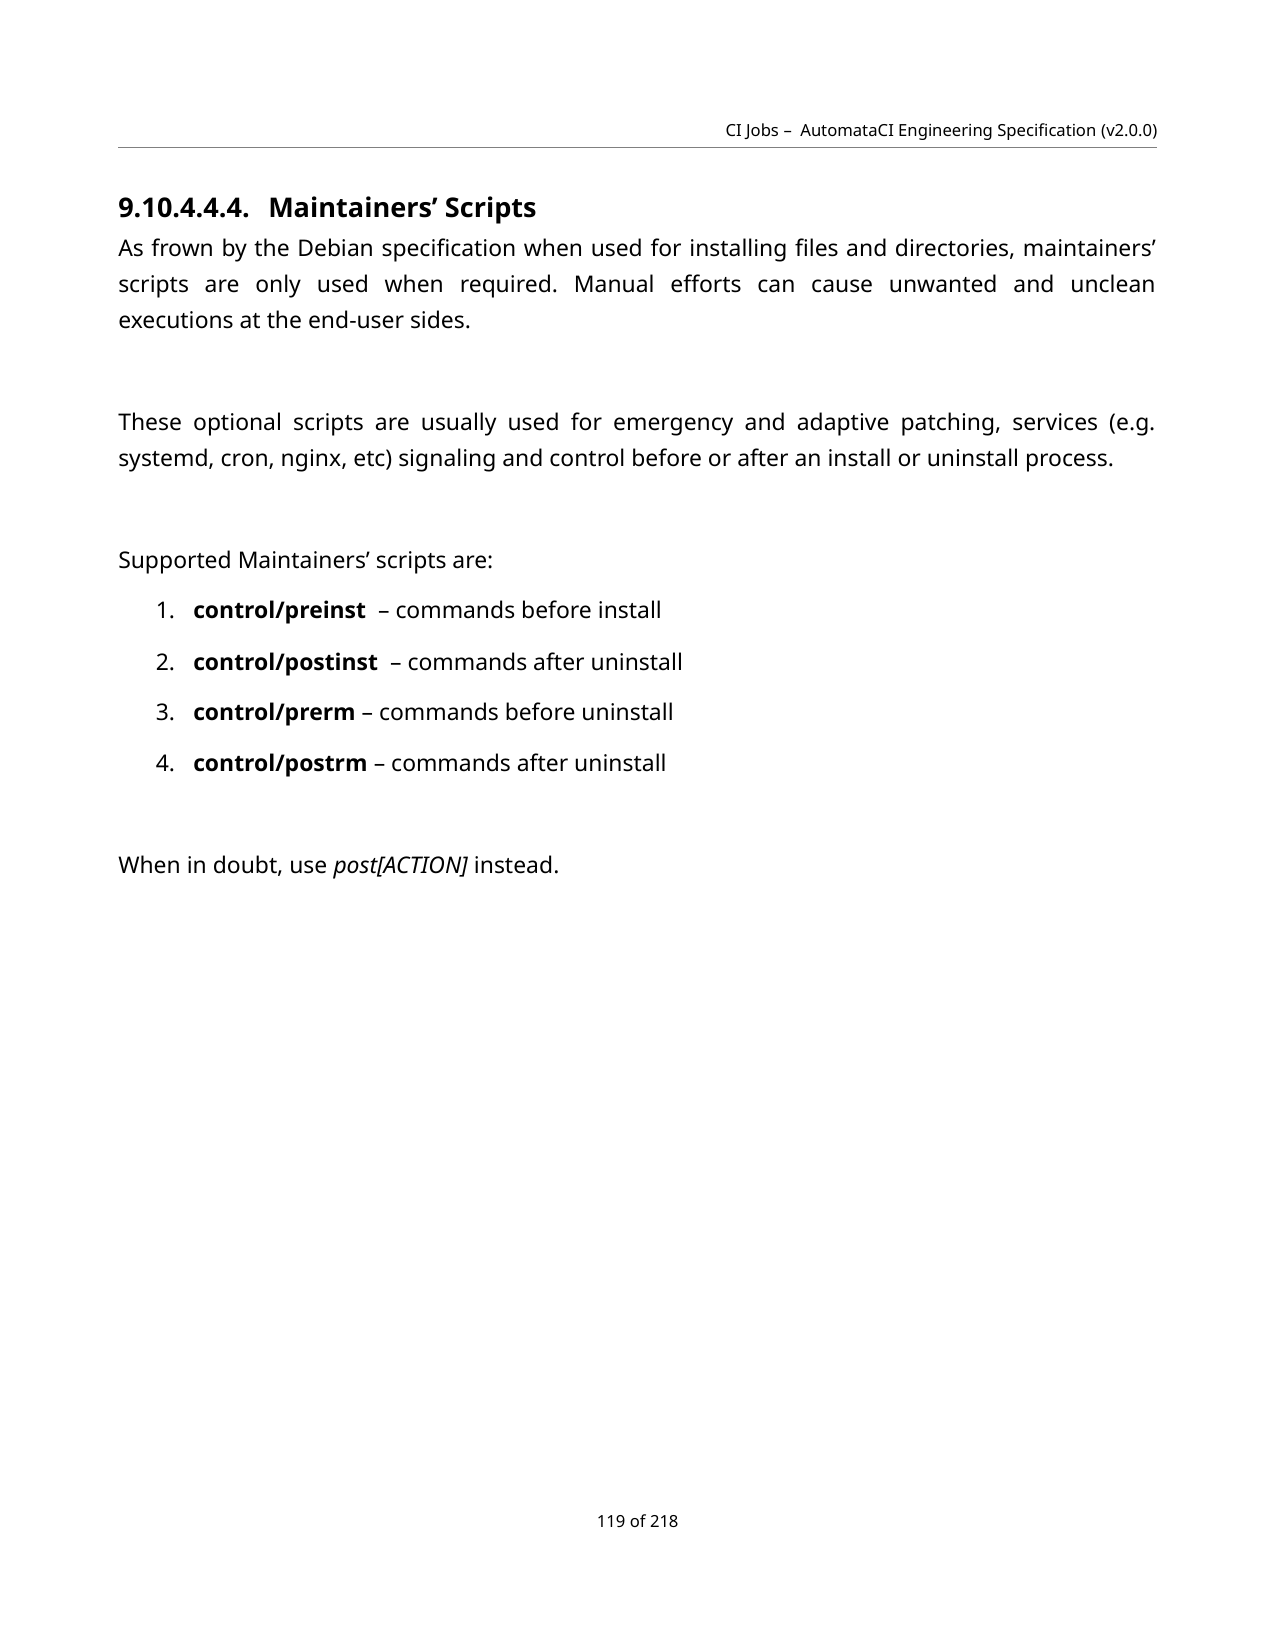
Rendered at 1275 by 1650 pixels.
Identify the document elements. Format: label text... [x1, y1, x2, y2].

list control/prerm – commands before uninstall [156, 696, 1157, 728]
list control/postrm – commands after uninstall [156, 747, 1157, 778]
subtitle Maintainers’ Scripts [118, 189, 1157, 226]
list control/preinst – commands before install [156, 594, 1157, 626]
text As frown by the Debian specification when used for installing files and directories, maintainers’ scripts are only used when required. Manual efforts can cause unwanted and unclean executions at the end-user sides. [118, 232, 1157, 335]
list control/postinst – commands after uninstall [156, 645, 1157, 677]
text When in doubt, use post[ACTION] instead. [118, 849, 1157, 880]
text Supported Maintainers’ scripts are: [118, 543, 1157, 575]
text These optional scripts are usually used for emergency and adaptive patching, services (e.g. systemd, cron, nginx, etc) signaling and control before or after an install or uninstall process. [118, 406, 1157, 473]
